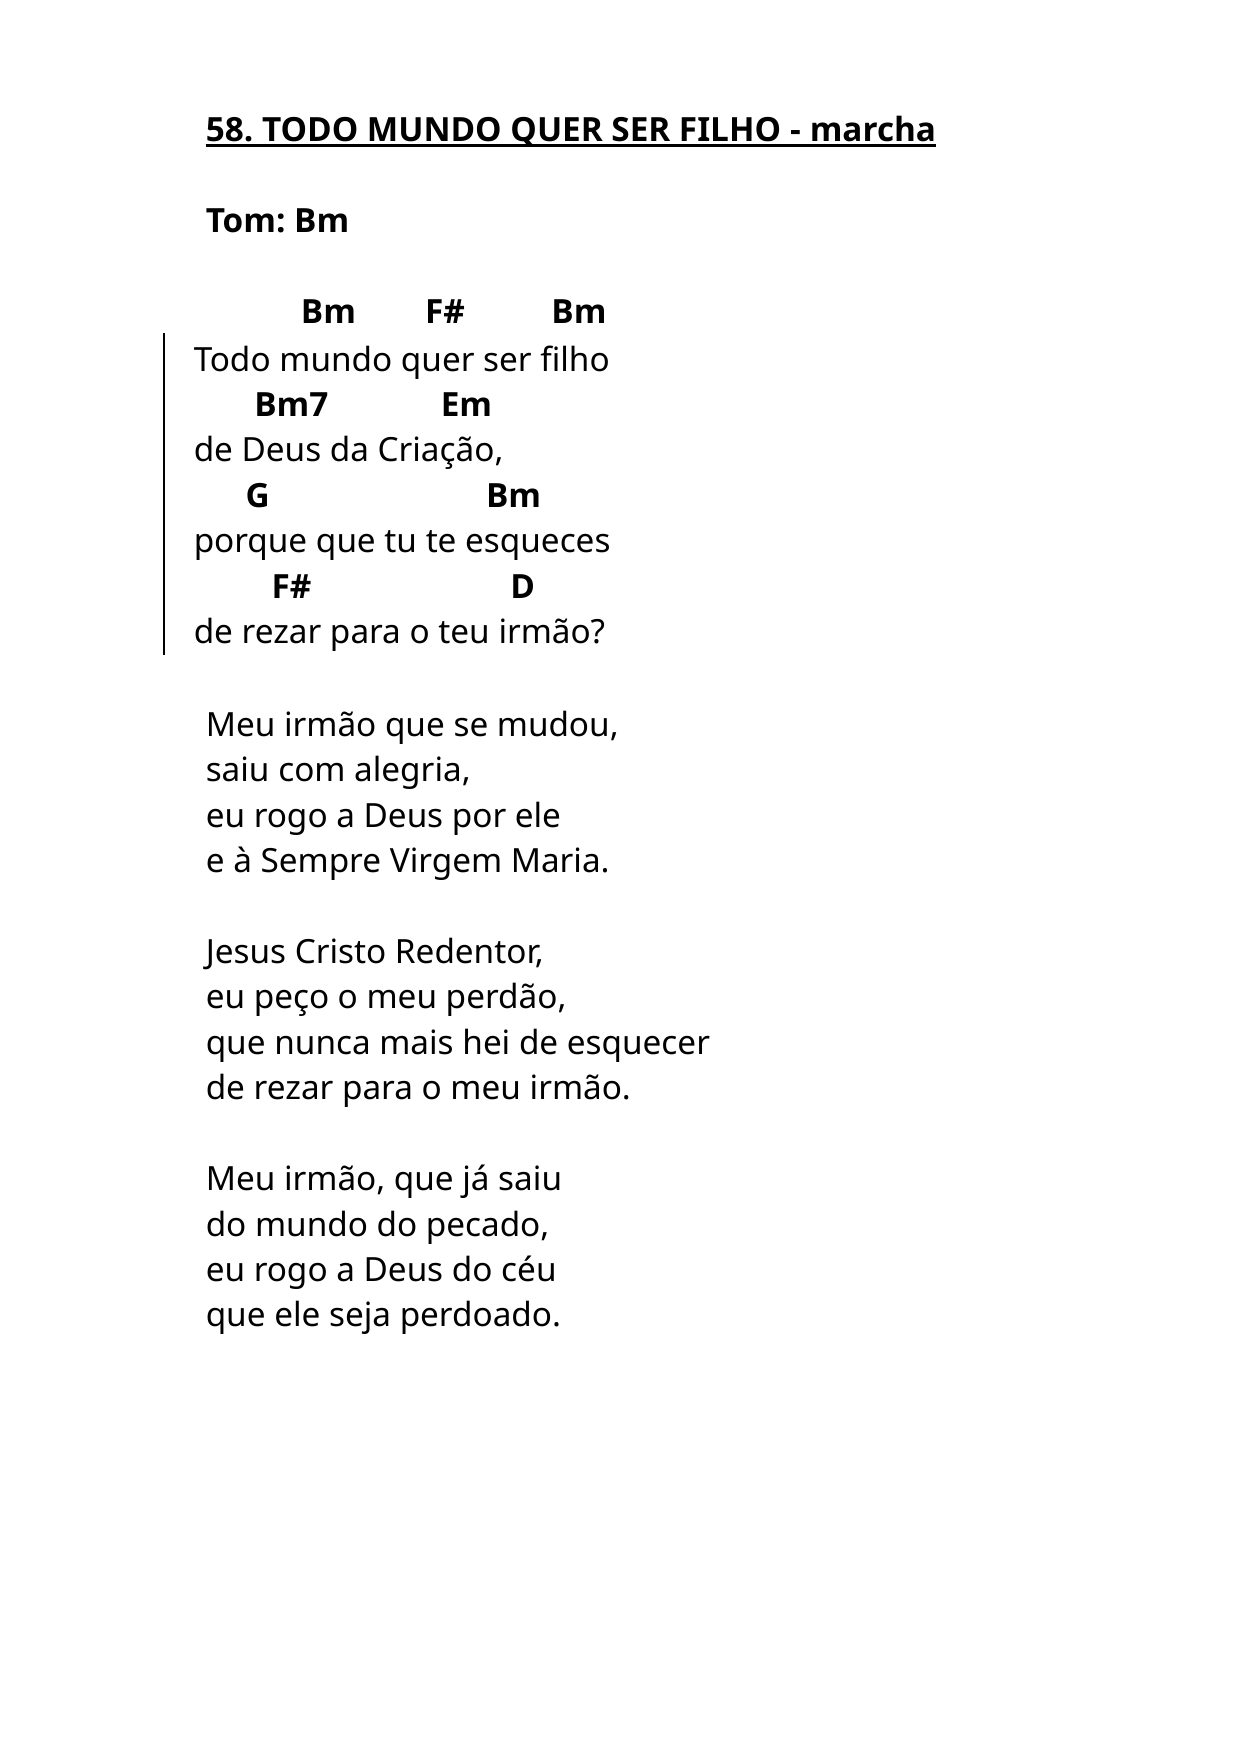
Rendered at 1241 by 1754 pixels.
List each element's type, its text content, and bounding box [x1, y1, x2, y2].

table_header Todo mundo quer ser filho Bm7 Em de Deus da Criação, G Bm porque que tu te esqueces F# D de rezar para o teu irmão? [165, 335, 1050, 653]
text que ele seja perdoado. [177, 1291, 1063, 1337]
text de rezar para o meu irmão. [177, 1064, 1063, 1109]
text saiu com alegria, [177, 746, 1063, 792]
subtitle Bm F# Bm [177, 288, 1063, 333]
text e à Sempre Virgem Maria. [177, 837, 1063, 882]
subtitle 58. TODO MUNDO QUER SER FILHO - marcha [177, 106, 1063, 152]
text Meu irmão que se mudou, [177, 701, 1063, 746]
subtitle Tom: Bm [177, 197, 1063, 242]
text eu rogo a Deus por ele [177, 792, 1063, 837]
text que nunca mais hei de esquecer [177, 1019, 1063, 1064]
text eu peço o meu perdão, [177, 973, 1063, 1019]
text Jesus Cristo Redentor, [177, 928, 1063, 973]
text do mundo do pecado, [177, 1200, 1063, 1246]
text Meu irmão, que já saiu [177, 1155, 1063, 1200]
text eu rogo a Deus do céu [177, 1246, 1063, 1291]
